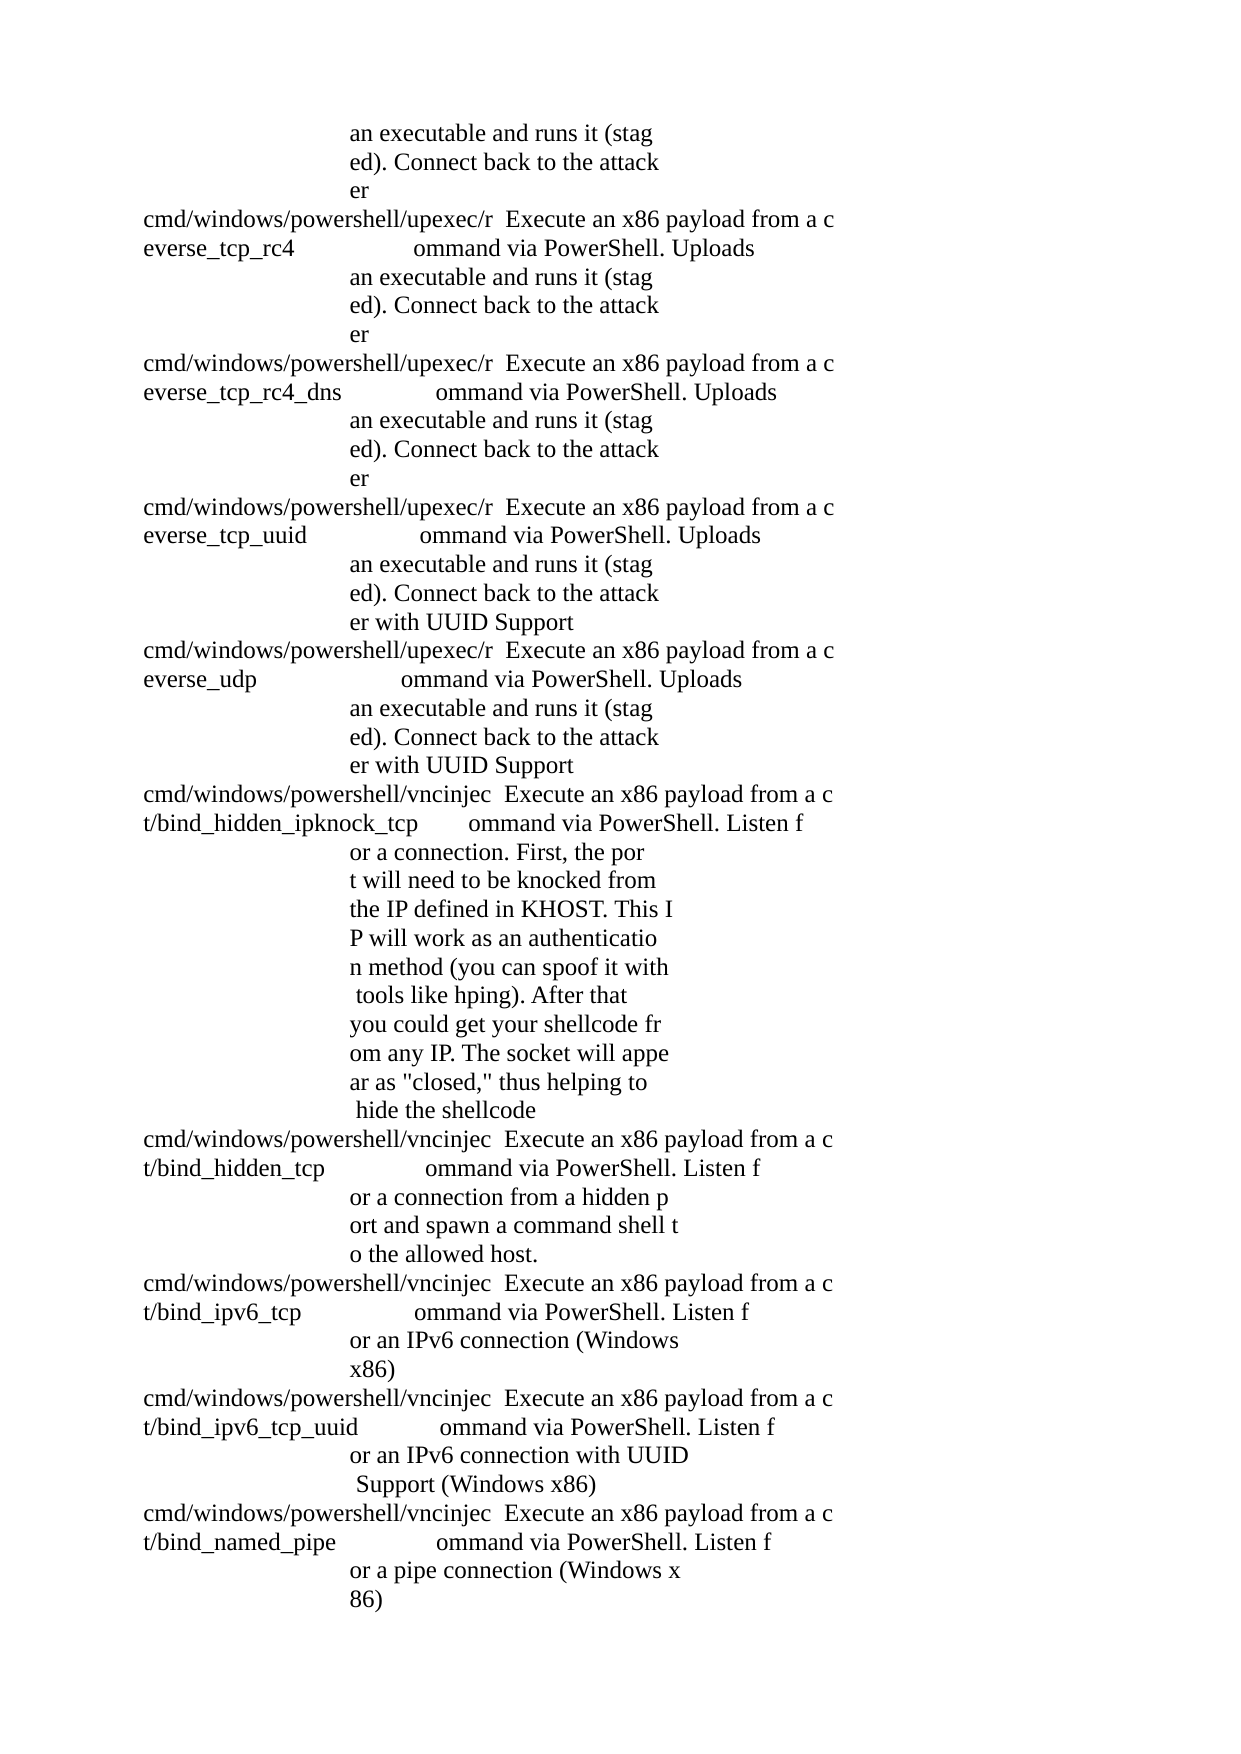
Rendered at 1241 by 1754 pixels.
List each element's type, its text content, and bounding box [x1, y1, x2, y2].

text Support (Windows x86) [118, 1469, 1122, 1498]
text er with UUID Support [118, 607, 1122, 636]
text ed). Connect back to the attack [118, 578, 1122, 607]
text t will need to be knocked from [118, 866, 1122, 894]
text ed). Connect back to the attack [118, 722, 1122, 751]
text or a pipe connection (Windows x [118, 1556, 1122, 1584]
text t/bind_ipv6_tcp ommand via PowerShell. Listen f [118, 1297, 1122, 1326]
text cmd/windows/powershell/upexec/r Execute an x86 payload from a c [118, 348, 1122, 377]
text everse_tcp_rc4_dns ommand via PowerShell. Uploads [118, 377, 1122, 406]
text tools like hping). After that [118, 981, 1122, 1009]
text everse_tcp_uuid ommand via PowerShell. Uploads [118, 521, 1122, 549]
text cmd/windows/powershell/vncinjec Execute an x86 payload from a c [118, 1124, 1122, 1153]
text everse_tcp_rc4 ommand via PowerShell. Uploads [118, 233, 1122, 262]
text cmd/windows/powershell/vncinjec Execute an x86 payload from a c [118, 1383, 1122, 1412]
text everse_udp ommand via PowerShell. Uploads [118, 664, 1122, 693]
text cmd/windows/powershell/upexec/r Execute an x86 payload from a c [118, 636, 1122, 664]
text n method (you can spoof it with [118, 952, 1122, 981]
text cmd/windows/powershell/vncinjec Execute an x86 payload from a c [118, 779, 1122, 808]
text or a connection from a hidden p [118, 1182, 1122, 1211]
text o the allowed host. [118, 1239, 1122, 1268]
text an executable and runs it (stag [118, 549, 1122, 578]
text t/bind_ipv6_tcp_uuid ommand via PowerShell. Listen f [118, 1412, 1122, 1441]
text or an IPv6 connection (Windows [118, 1326, 1122, 1354]
text t/bind_hidden_ipknock_tcp ommand via PowerShell. Listen f [118, 808, 1122, 837]
text t/bind_hidden_tcp ommand via PowerShell. Listen f [118, 1153, 1122, 1182]
text an executable and runs it (stag [118, 118, 1122, 147]
text ed). Connect back to the attack [118, 291, 1122, 319]
text er [118, 176, 1122, 204]
text er [118, 463, 1122, 492]
text 86) [118, 1584, 1122, 1613]
text an executable and runs it (stag [118, 262, 1122, 291]
text the IP defined in KHOST. This I [118, 894, 1122, 923]
text you could get your shellcode fr [118, 1009, 1122, 1038]
text cmd/windows/powershell/upexec/r Execute an x86 payload from a c [118, 204, 1122, 233]
text er with UUID Support [118, 751, 1122, 779]
text x86) [118, 1354, 1122, 1383]
text P will work as an authenticatio [118, 923, 1122, 952]
text er [118, 319, 1122, 348]
text ed). Connect back to the attack [118, 434, 1122, 463]
text cmd/windows/powershell/upexec/r Execute an x86 payload from a c [118, 492, 1122, 521]
text ar as "closed," thus helping to [118, 1067, 1122, 1096]
text t/bind_named_pipe ommand via PowerShell. Listen f [118, 1527, 1122, 1556]
text ed). Connect back to the attack [118, 147, 1122, 176]
text or a connection. First, the por [118, 837, 1122, 866]
text ort and spawn a command shell t [118, 1211, 1122, 1239]
text an executable and runs it (stag [118, 693, 1122, 722]
text an executable and runs it (stag [118, 406, 1122, 434]
text cmd/windows/powershell/vncinjec Execute an x86 payload from a c [118, 1498, 1122, 1527]
text or an IPv6 connection with UUID [118, 1441, 1122, 1469]
text om any IP. The socket will appe [118, 1038, 1122, 1067]
text hide the shellcode [118, 1096, 1122, 1124]
text cmd/windows/powershell/vncinjec Execute an x86 payload from a c [118, 1268, 1122, 1297]
